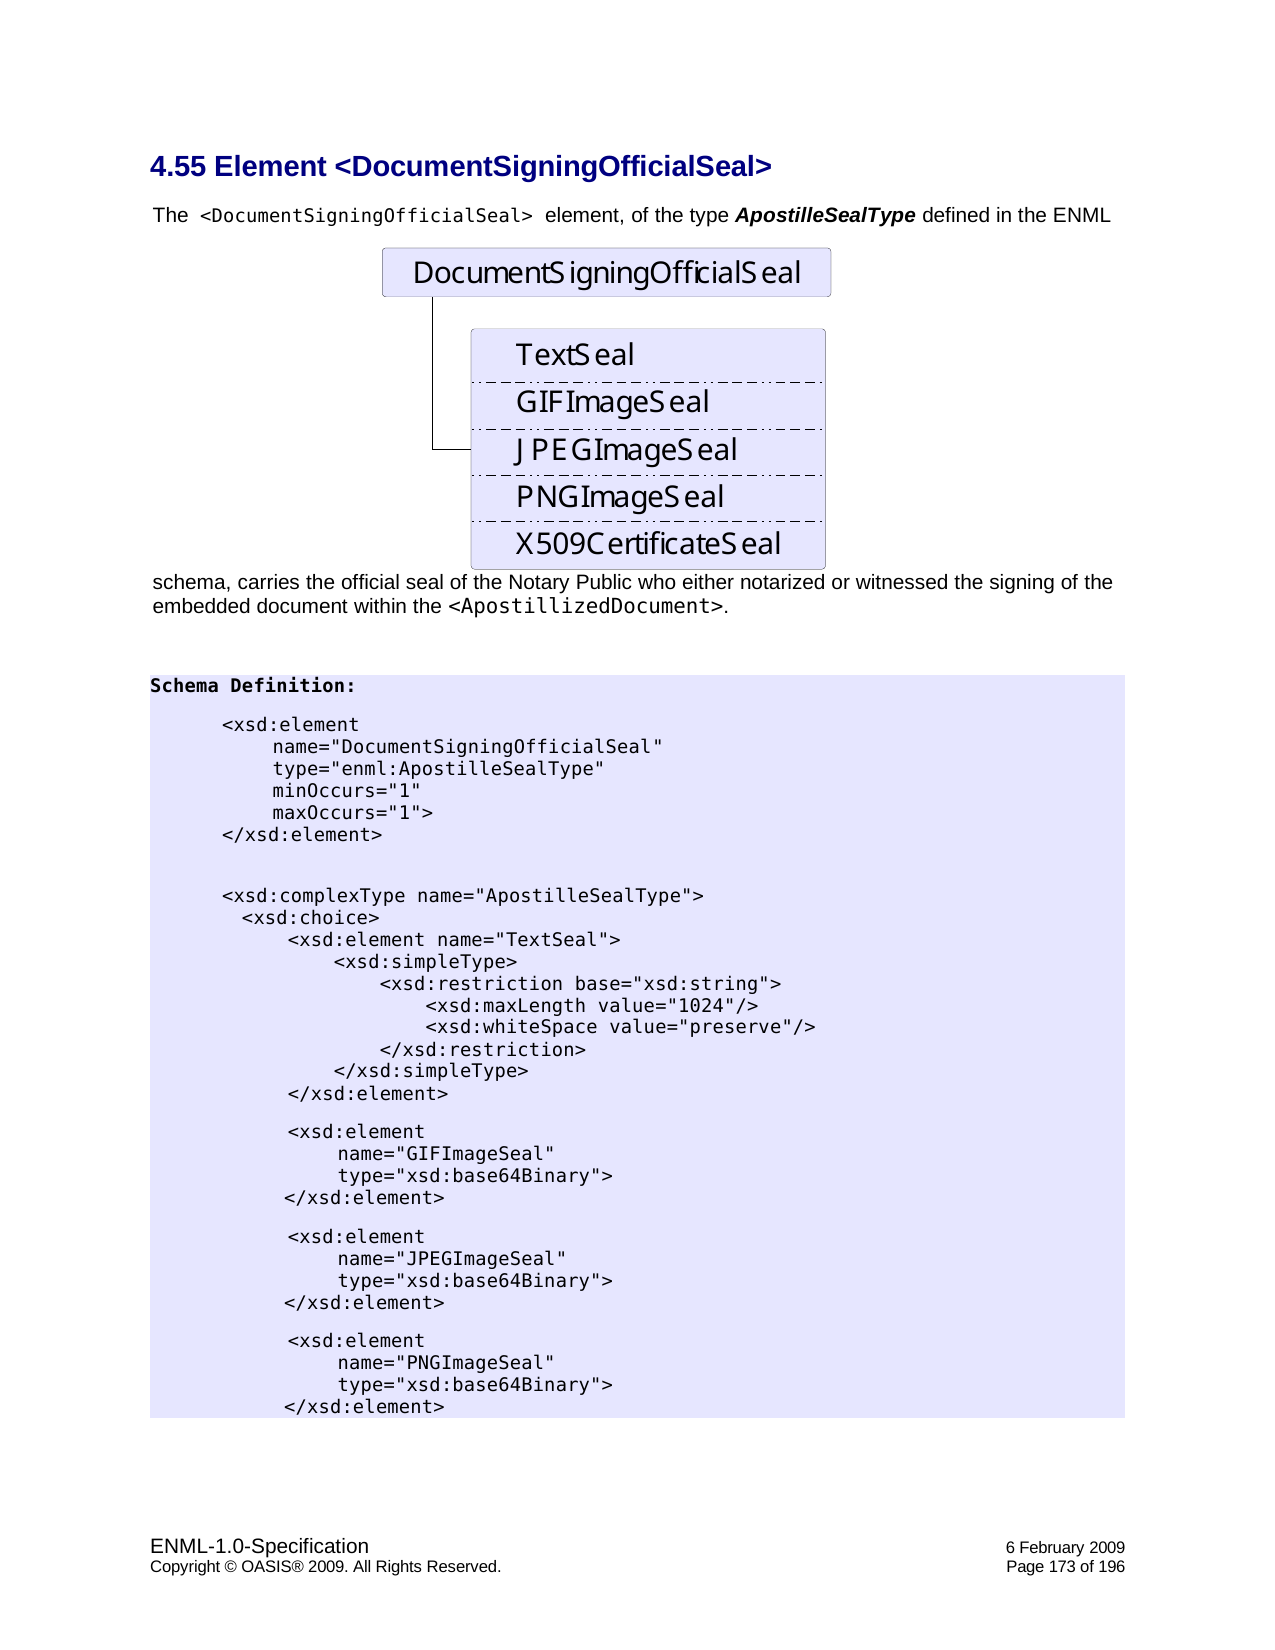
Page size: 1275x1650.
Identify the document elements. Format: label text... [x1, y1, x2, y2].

text <xsd:element name="GIFImageSeal" type="xsd:base64Binary"> </xsd:element> [150, 1121, 1125, 1209]
text <xsd:element name="PNGImageSeal" type="xsd:base64Binary"> </xsd:element> [150, 1330, 1125, 1418]
subtitle Element <DocumentSigningOfficialSeal> [150, 150, 1125, 182]
text <xsd:element name="JPEGImageSeal" type="xsd:base64Binary"> </xsd:element> [150, 1226, 1125, 1313]
text <xsd:complexType name="ApostilleSealType"> <xsd:choice> <xsd:element name="TextSeal"> <xsd:simpleType> <xsd:restriction base="xsd:string"> <xsd:maxLength value="1024"/> <xsd:whiteSpace value="preserve"/> </xsd:restriction> </xsd:simpleType> </xsd:element> [150, 884, 1125, 1104]
text <xsd:element name="DocumentSigningOfficialSeal" type="enml:ApostilleSealType" minOccurs="1" maxOccurs="1"> </xsd:element> [150, 714, 1125, 868]
text Schema Definition: [150, 675, 1125, 697]
text The <DocumentSigningOfficialSeal> element, of the type ApostilleSealType defined in the ENML schema, carries the official seal of the Notary Public who either notarized or witnessed the signing of the embedded document within the <ApostillizedDocument>. [152, 203, 1125, 618]
